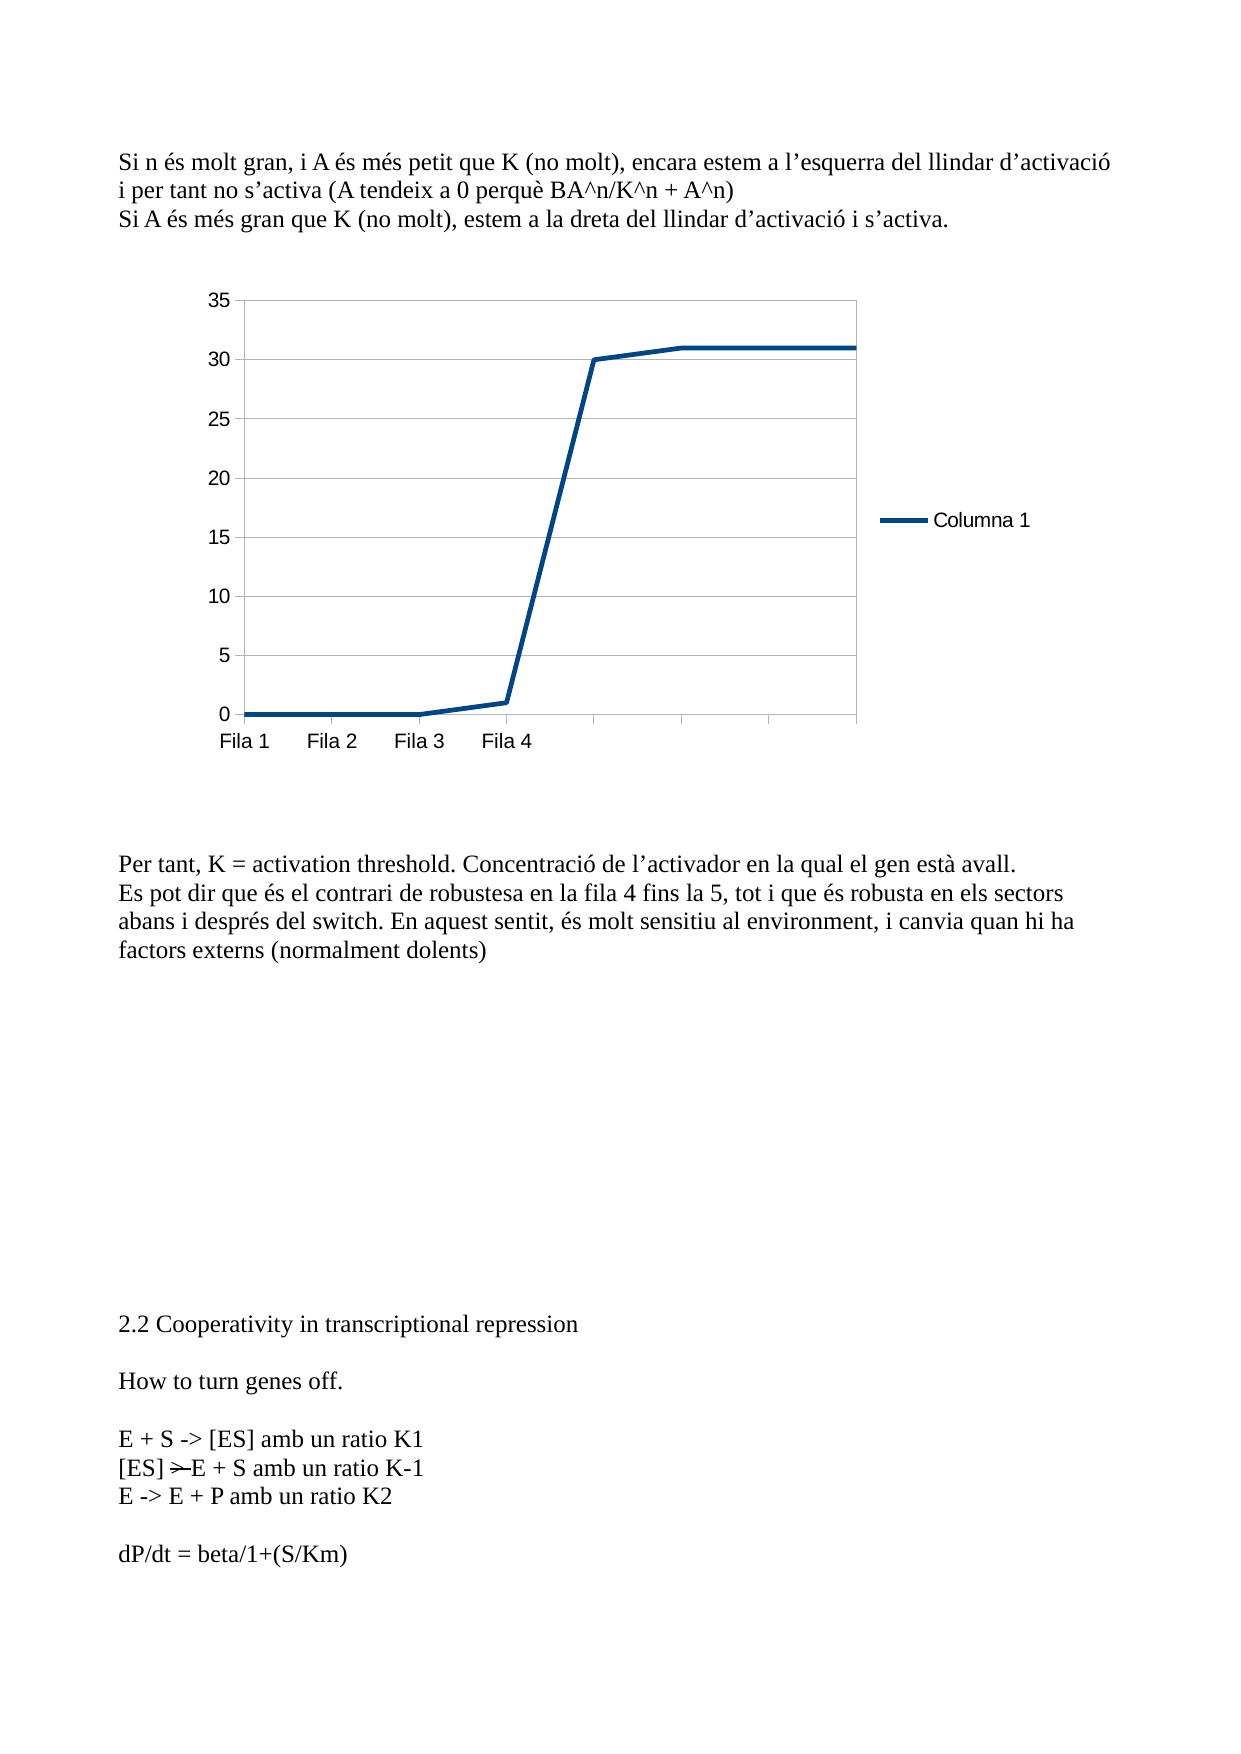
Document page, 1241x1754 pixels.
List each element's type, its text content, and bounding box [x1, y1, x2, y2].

text Si A és més gran que K (no molt), estem a la dreta del llindar d’activació i s’activa. [118, 204, 1122, 233]
text [ES] > E + S amb un ratio K-1 [118, 1453, 1122, 1481]
text E -> E + P amb un ratio K2 [118, 1481, 1122, 1510]
text Per tant, K = activation threshold. Concentració de l’activador en la qual el gen està avall. [118, 849, 1122, 878]
text dP/dt = beta/1+(S/Km) [118, 1539, 1122, 1568]
text 2.2 Cooperativity in transcriptional repression [118, 1309, 1122, 1338]
text Es pot dir que és el contrari de robustesa en la fila 4 fins la 5, tot i que és robusta en els sectors abans i després del switch. En aquest sentit, és molt sensitiu al environment, i canvia quan hi ha factors externs (normalment dolents) [118, 878, 1122, 964]
text Si n és molt gran, i A és més petit que K (no molt), encara estem a l’esquerra del llindar d’activació i per tant no s’activa (A tendeix a 0 perquè BA^n/K^n + A^n) [118, 147, 1122, 204]
text How to turn genes off. [118, 1366, 1122, 1395]
text E + S -> [ES] amb un ratio K1 [118, 1424, 1122, 1453]
